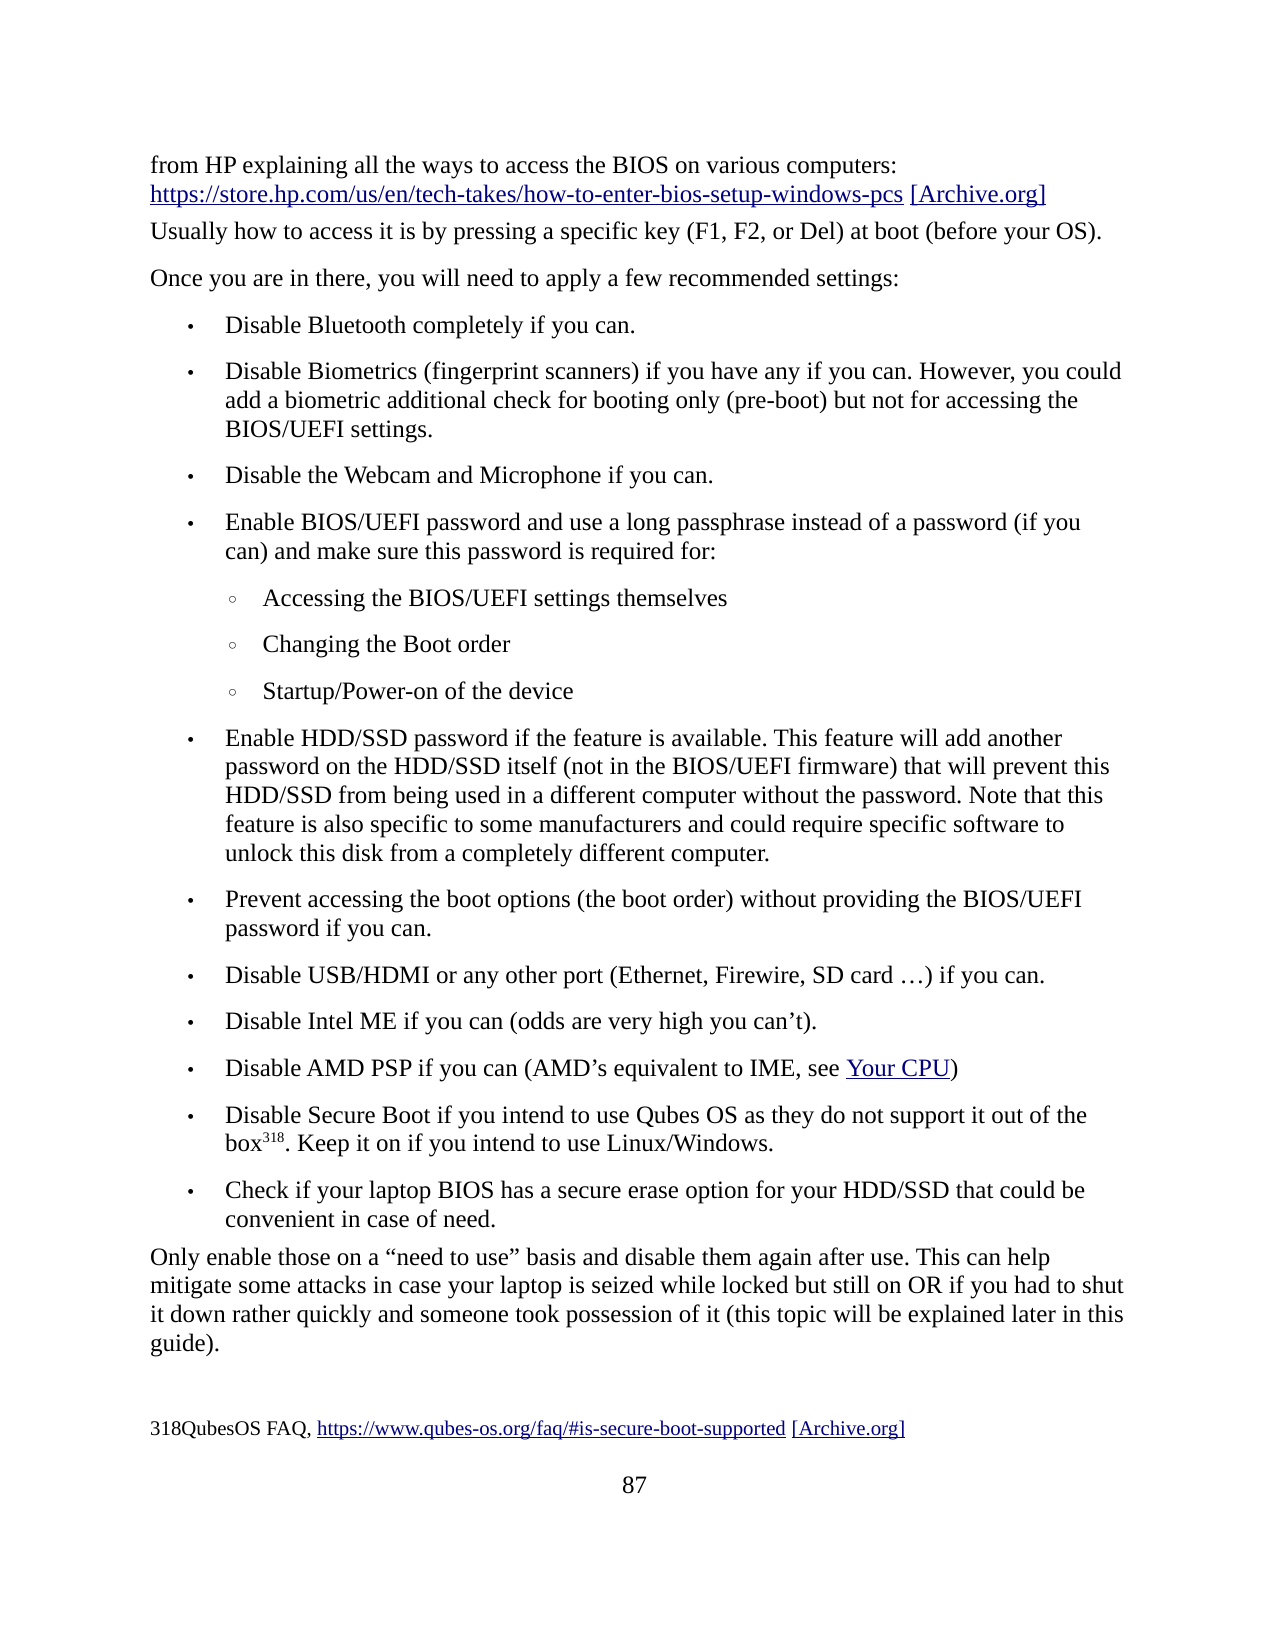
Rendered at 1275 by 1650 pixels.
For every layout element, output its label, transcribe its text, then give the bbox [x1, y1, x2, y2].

list Enable HDD/SSD password if the feature is available. This feature will add another password on the HDD/SSD itself (not in the BIOS/UEFI firmware) that will prevent this HDD/SSD from being used in a different computer without the password. Note that this feature is also specific to some manufacturers and could require specific software to unlock this disk from a completely different computer. [187, 723, 1125, 866]
list Accessing the BIOS/UEFI settings themselves [225, 583, 1125, 611]
list Disable Bluetooth completely if you can. [187, 310, 1125, 338]
list Disable Secure Boot if you intend to use Qubes OS as they do not support it out of the box. Keep it on if you intend to use Linux/Windows. [187, 1100, 1125, 1157]
list QubesOS FAQ, https://www.qubes-os.org/faq/#is-secure-boot-supported [Archive.org] [150, 1416, 1125, 1440]
list Changing the Boot order [225, 629, 1125, 658]
list Check if your laptop BIOS has a secure erase option for your HDD/SSD that could be convenient in case of need. [187, 1175, 1125, 1233]
text Once you are in there, you will need to apply a few recommended settings: [150, 263, 1125, 292]
list Disable the Webcam and Microphone if you can. [187, 461, 1125, 489]
text Usually how to access it is by pressing a specific key (F1, F2, or Del) at boot (before your OS). [150, 216, 1125, 245]
list Disable Intel ME if you can (odds are very high you can’t). [187, 1006, 1125, 1035]
list Disable AMD PSP if you can (AMD’s equivalent to IME, see Your CPU) [187, 1053, 1125, 1082]
list Enable BIOS/UEFI password and use a long passphrase instead of a password (if you can) and make sure this password is required for: [187, 507, 1125, 565]
text Only enable those on a “need to use” basis and disable them again after use. This can help mitigate some attacks in case your laptop is seized while locked but still on OR if you had to shut it down rather quickly and someone took possession of it (this topic will be explained later in this guide). [150, 1242, 1125, 1357]
list Disable USB/HDMI or any other port (Ethernet, Firewire, SD card …) if you can. [187, 960, 1125, 988]
text from HP explaining all the ways to access the BIOS on various computers: https://store.hp.com/us/en/tech-takes/how-to-enter-bios-setup-windows-pcs [Archive.org] [150, 150, 1125, 207]
list Disable Biometrics (fingerprint scanners) if you have any if you can. However, you could add a biometric additional check for booting only (pre-boot) but not for accessing the BIOS/UEFI settings. [187, 356, 1125, 443]
list Startup/Power-on of the device [225, 676, 1125, 705]
list Prevent accessing the boot options (the boot order) without providing the BIOS/UEFI password if you can. [187, 884, 1125, 942]
